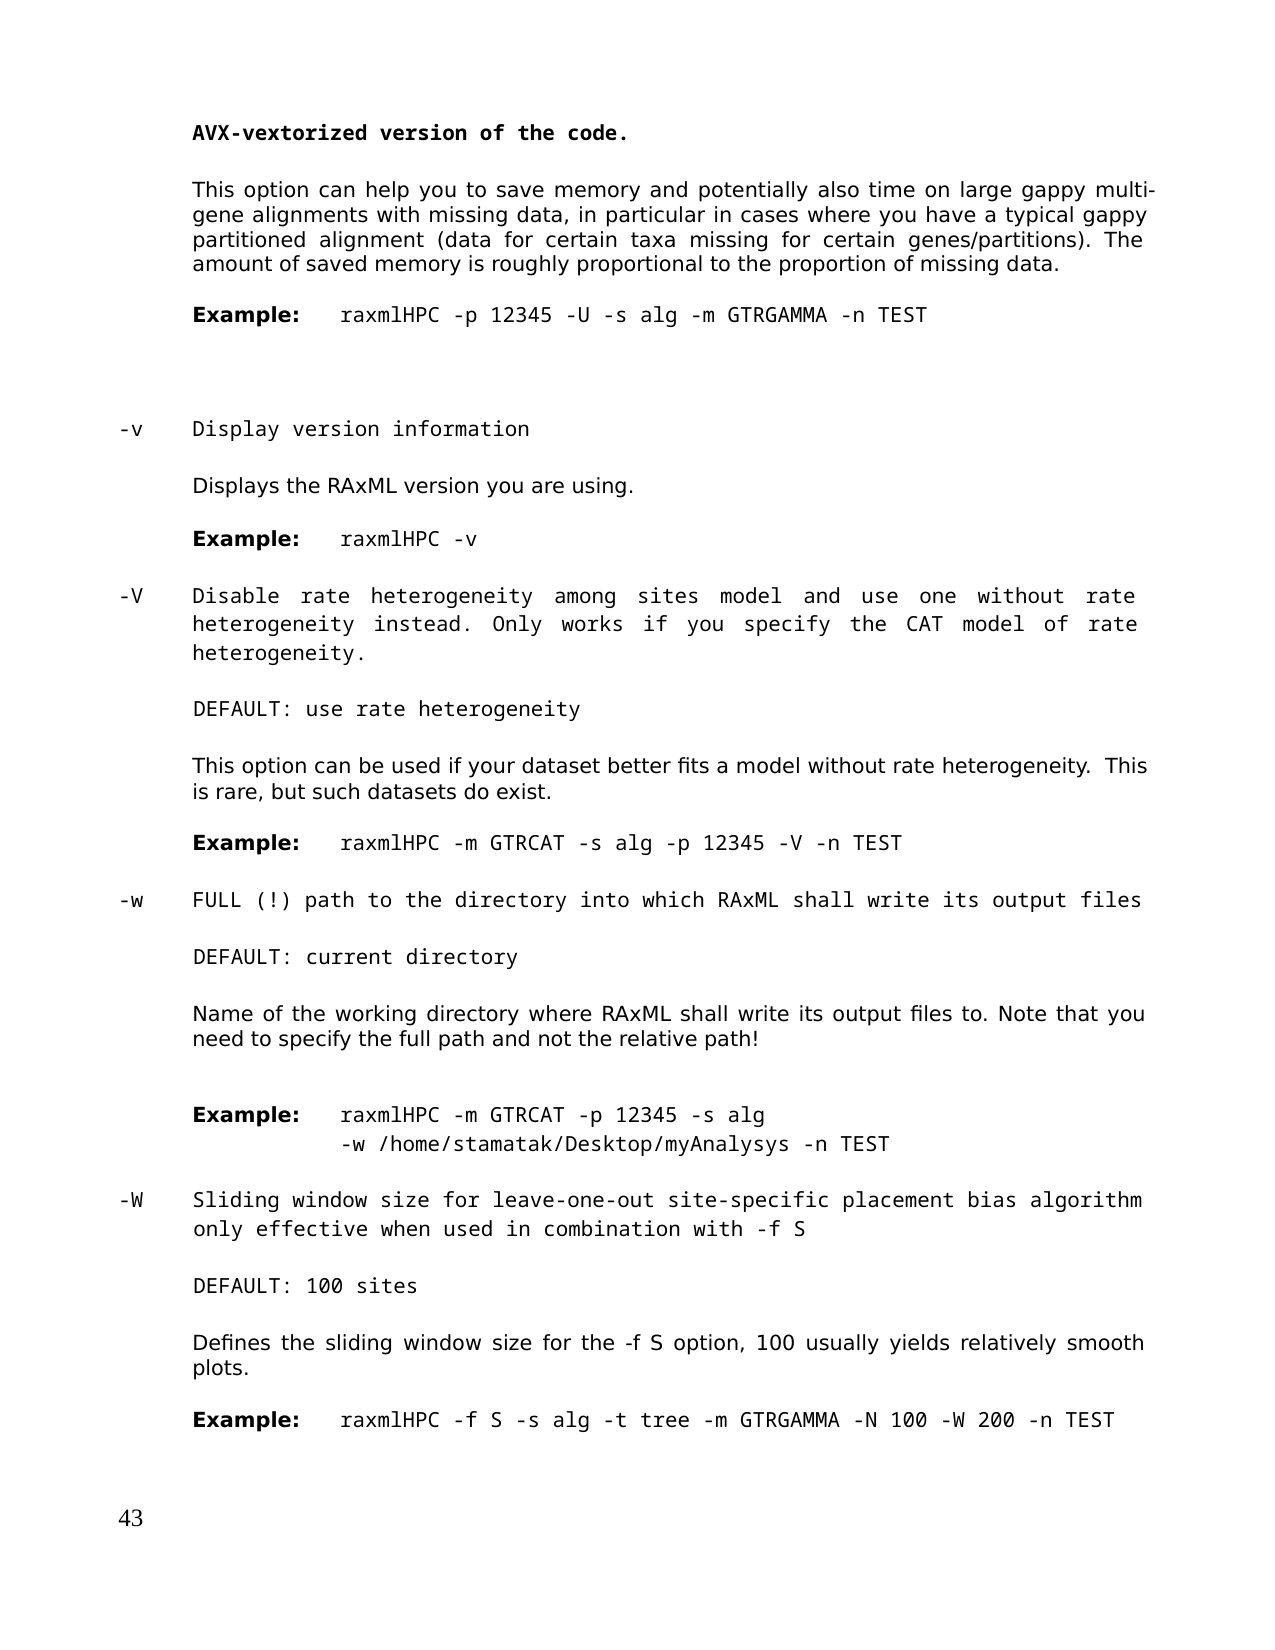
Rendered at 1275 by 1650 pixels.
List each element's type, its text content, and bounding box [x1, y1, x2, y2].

text Defines the sliding window size for the -f S option, 100 usually yields relatively smooth plots. [118, 1328, 1157, 1380]
text Displays the RAxML version you are using. [118, 471, 1157, 499]
text Example: raxmlHPC -p 12345 -U -s alg -m GTRGAMMA -n TEST [118, 301, 1157, 329]
text Example: raxmlHPC -v [118, 524, 1157, 552]
text -V Disable rate heterogeneity among sites model and use one without rate heterogeneity instead. Only works if you specify the CAT model of rate heterogeneity. [118, 581, 1157, 666]
text Example: raxmlHPC -m GTRCAT -s alg -p 12345 -V -n TEST [118, 828, 1157, 857]
text Example: raxmlHPC -f S -s alg -t tree -m GTRGAMMA -N 100 -W 200 -n TEST [118, 1405, 1157, 1433]
text This option can help you to save memory and potentially also time on large gappy multi- gene alignments with missing data, in particular in cases where you have a typical gappy partitioned alignment (data for certain taxa missing for certain genes/partitions). The amount of saved memory is roughly proportional to the proportion of missing data. [118, 175, 1157, 276]
text DEFAULT: 100 sites [118, 1271, 1157, 1299]
text Name of the working directory where RAxML shall write its output files to. Note that you need to specify the full path and not the relative path! [118, 999, 1157, 1052]
text -w FULL (!) path to the directory into which RAxML shall write its output files [118, 885, 1157, 914]
text DEFAULT: current directory [118, 942, 1157, 971]
text only effective when used in combination with -f S [118, 1214, 1157, 1242]
text This option can be used if your dataset better fits a model without rate heterogeneity. This is rare, but such datasets do exist. [118, 751, 1157, 804]
text -W Sliding window size for leave-one-out site-specific placement bias algorithm [118, 1186, 1157, 1214]
text -v Display version information [118, 414, 1157, 443]
text Example: raxmlHPC -m GTRCAT -p 12345 -s alg [192, 1100, 1157, 1129]
text AVX-vextorized version of the code. [118, 118, 1157, 147]
text -w /home/stamatak/Desktop/myAnalysys -n TEST [118, 1129, 1157, 1157]
text DEFAULT: use rate heterogeneity [118, 694, 1157, 723]
